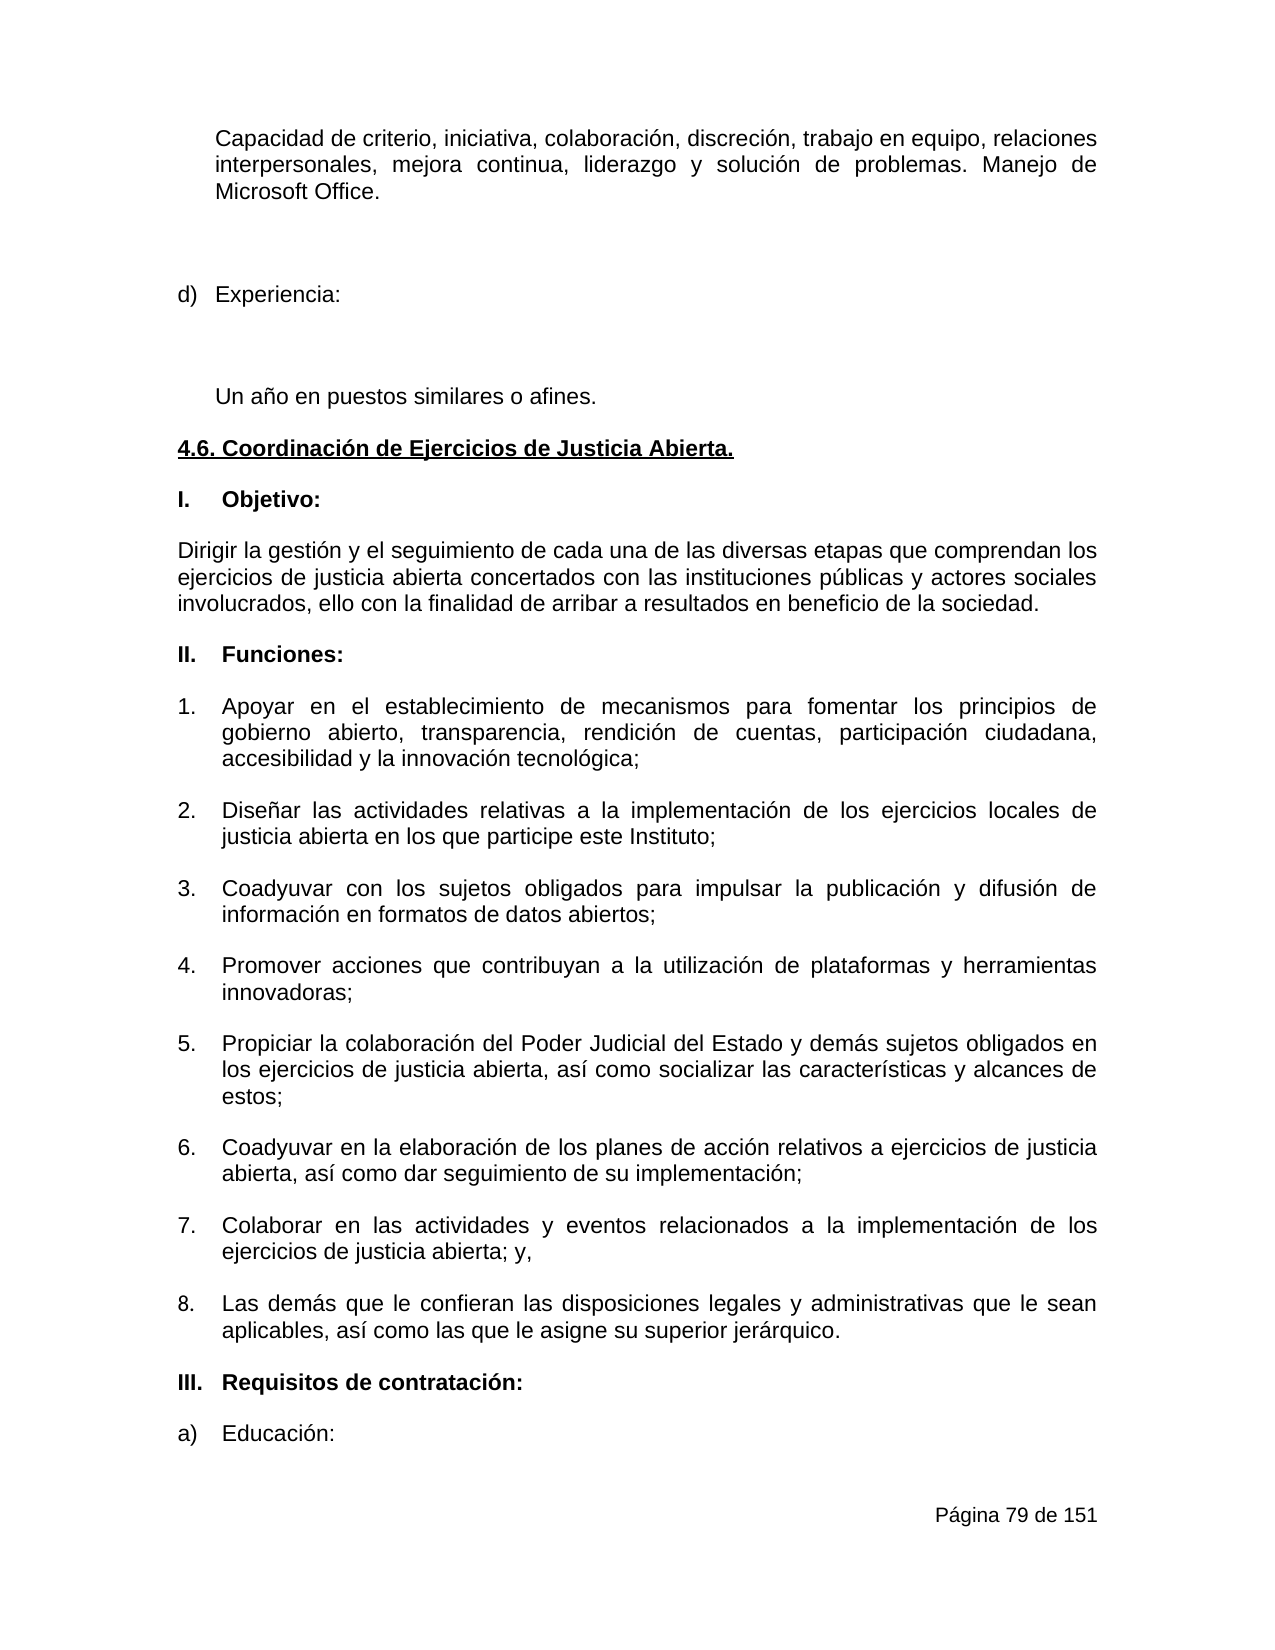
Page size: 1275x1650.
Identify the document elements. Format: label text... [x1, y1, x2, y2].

list Las demás que le confieran las disposiciones legales y administrativas que le sean aplicables, así como las que le asigne su superior jerárquico. [177, 1289, 1098, 1344]
text III. Requisitos de contratación: [177, 1369, 1098, 1395]
list Colaborar en las actividades y eventos relacionados a la implementación de los ejercicios de justicia abierta; y, [177, 1212, 1098, 1264]
list Capacidad de criterio, iniciativa, colaboración, discreción, trabajo en equipo, relaciones interpersonales, mejora continua, liderazgo y solución de problemas. Manejo de Microsoft Office. [215, 125, 1098, 204]
list Experiencia: [177, 281, 1098, 307]
list Apoyar en el establecimiento de mecanismos para fomentar los principios de gobierno abierto, transparencia, rendición de cuentas, participación ciudadana, accesibilidad y la innovación tecnológica; [177, 693, 1098, 772]
list Propiciar la colaboración del Poder Judicial del Estado y demás sujetos obligados en los ejercicios de justicia abierta, así como socializar las características y alcances de estos; [177, 1030, 1098, 1109]
list Coadyuvar con los sujetos obligados para impulsar la publicación y difusión de información en formatos de datos abiertos; [177, 874, 1098, 927]
text a) Educación: [177, 1420, 1098, 1446]
list Coadyuvar en la elaboración de los planes de acción relativos a ejercicios de justicia abierta, así como dar seguimiento de su implementación; [177, 1134, 1098, 1187]
text 4.6. Coordinación de Ejercicios de Justicia Abierta. [177, 434, 1098, 461]
list Diseñar las actividades relativas a la implementación de los ejercicios locales de justicia abierta en los que participe este Instituto; [177, 797, 1098, 849]
text I. Objetivo: [177, 486, 1098, 512]
list Un año en puestos similares o afines. [215, 383, 1098, 409]
text II. Funciones: [177, 641, 1098, 668]
list Promover acciones que contribuyan a la utilización de plataformas y herramientas innovadoras; [177, 952, 1098, 1005]
text Dirigir la gestión y el seguimiento de cada una de las diversas etapas que comprendan los ejercicios de justicia abierta concertados con las instituciones públicas y actores sociales involucrados, ello con la finalidad de arribar a resultados en beneficio de la sociedad. [177, 537, 1098, 616]
